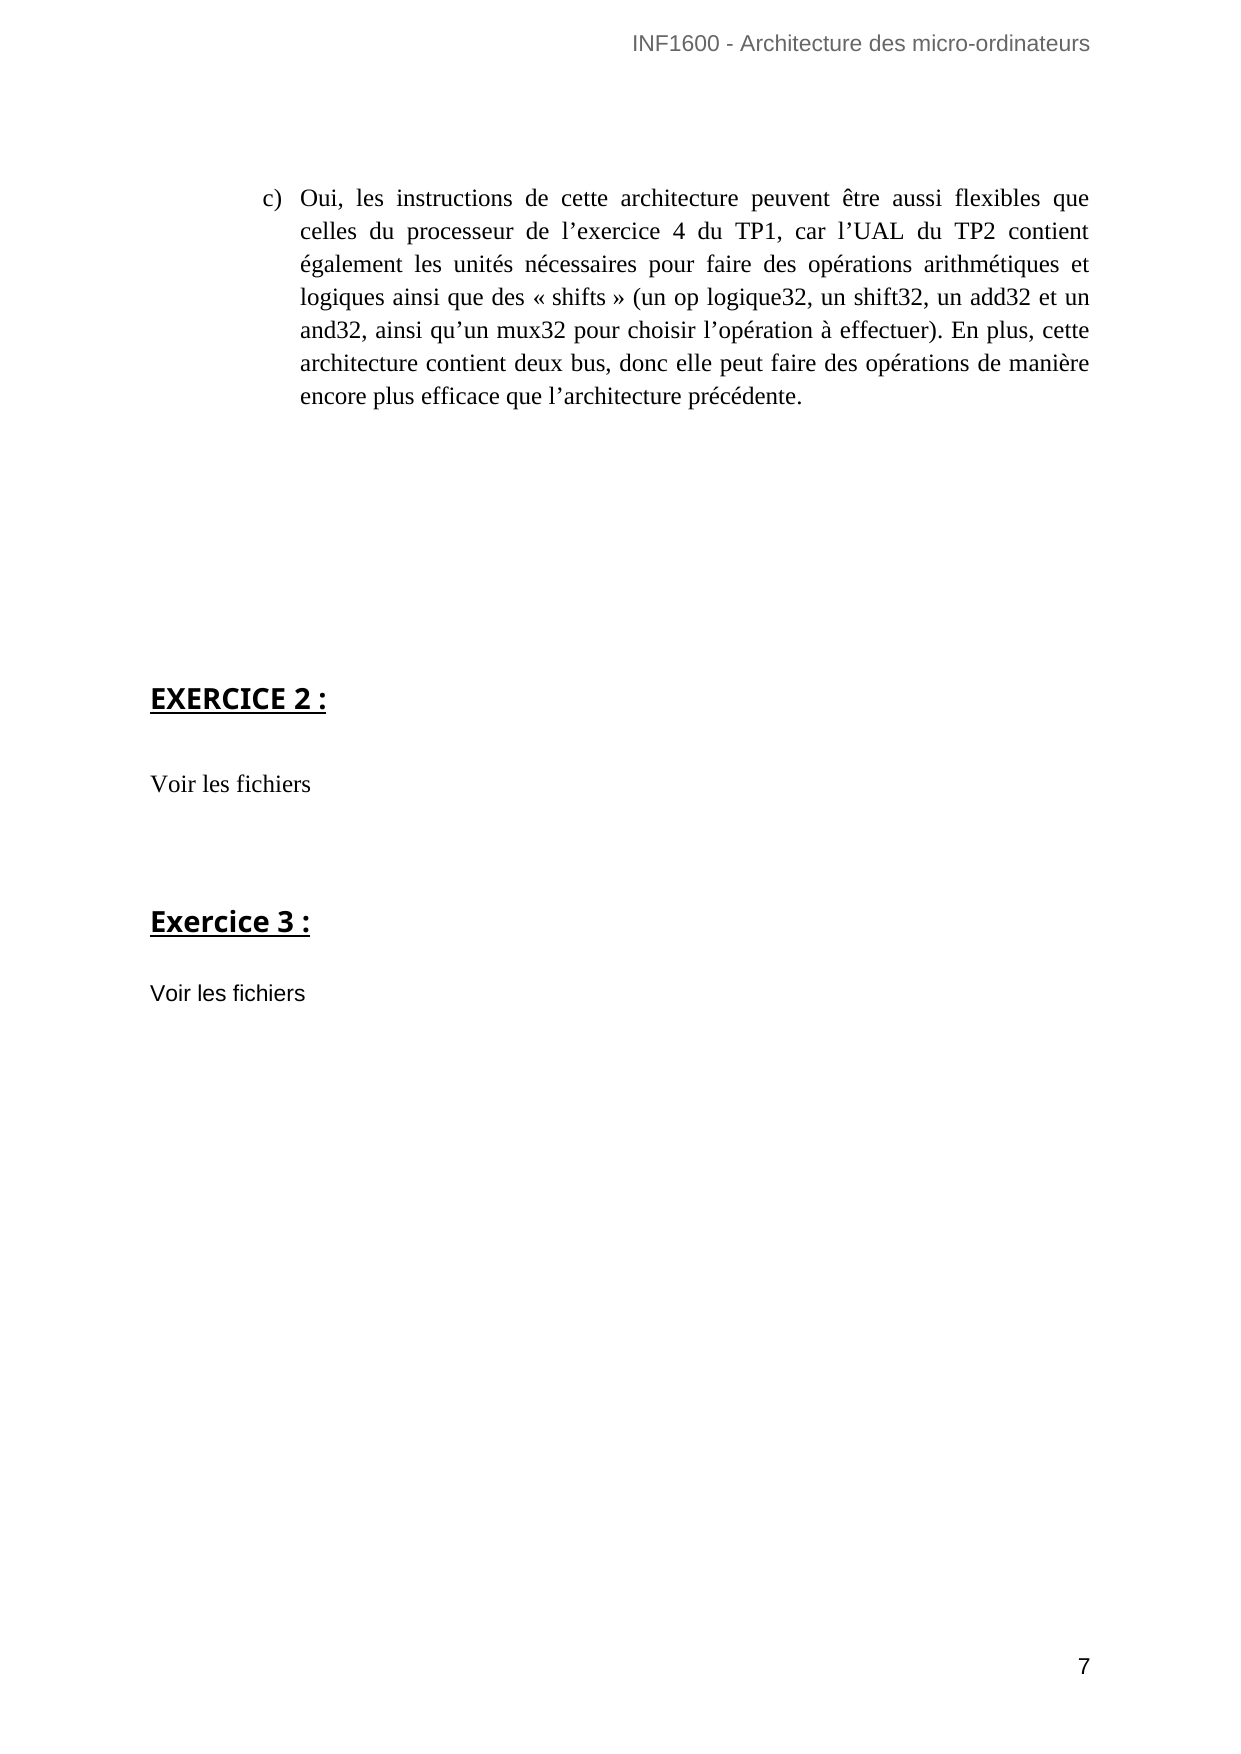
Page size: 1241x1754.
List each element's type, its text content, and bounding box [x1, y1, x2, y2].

text Exercice 3 : [150, 902, 1090, 941]
list Voir les fichiers [150, 980, 1090, 1007]
text EXERCICE 2 : [150, 678, 1090, 718]
list Voir les fichiers [150, 769, 1090, 798]
list Oui, les instructions de cette architecture peuvent être aussi flexibles que celles du processeur de l’exercice 4 du TP1, car l’UAL du TP2 contient également les unités nécessaires pour faire des opérations arithmétiques et logiques ainsi que des « shifts » (un op logique32, un shift32, un add32 et un and32, ainsi qu’un mux32 pour choisir l’opération à effectuer). En plus, cette architecture contient deux bus, donc elle peut faire des opérations de manière encore plus efficace que l’architecture précédente. [262, 183, 1090, 410]
